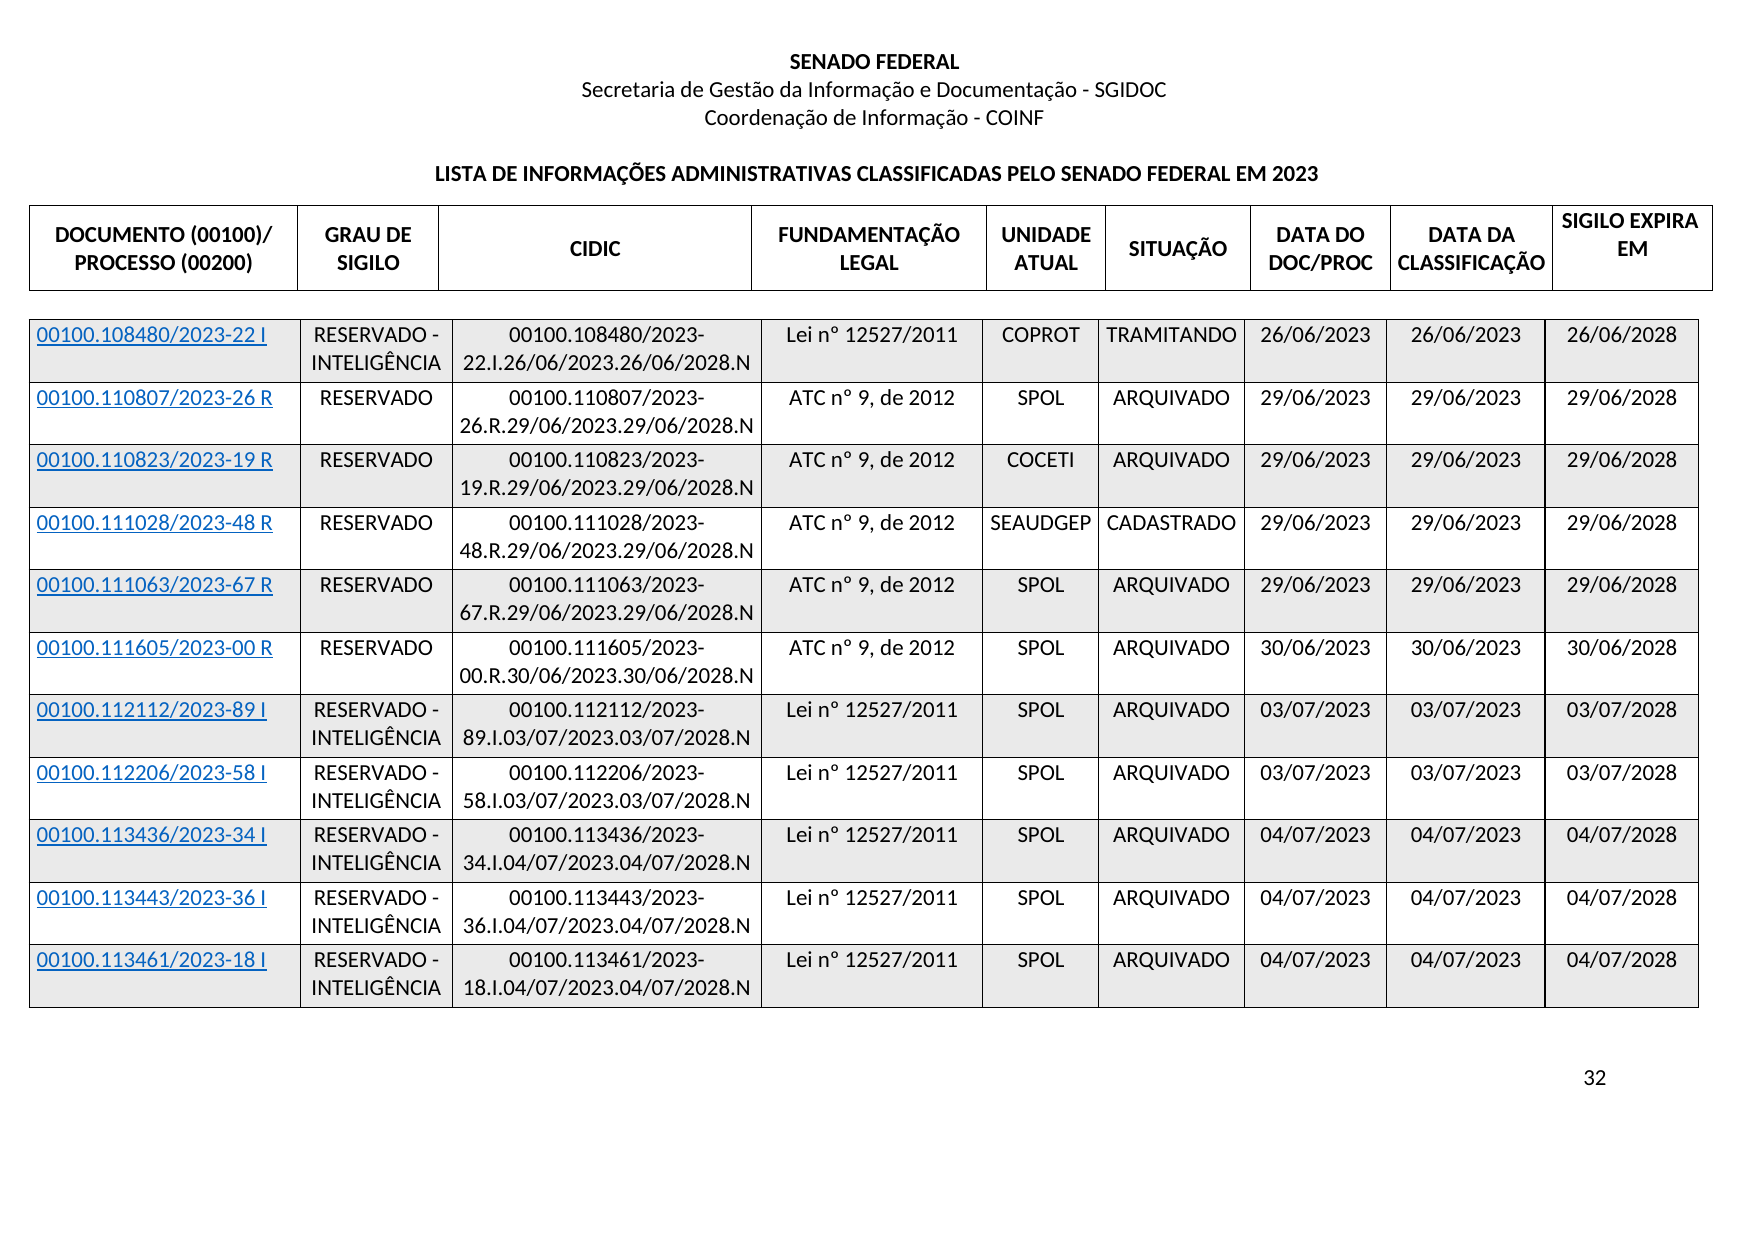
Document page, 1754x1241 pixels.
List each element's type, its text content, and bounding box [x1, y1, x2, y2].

table_cell RESERVADO - INTELIGÊNCIA [301, 820, 452, 882]
table_cell SPOL [983, 633, 1098, 694]
table_cell ATC nº 9, de 2012 [762, 445, 982, 507]
table_cell 29/06/2023 [1387, 445, 1544, 507]
table_cell 00100.113461/2023-18.I.04/07/2023.04/07/2028.N [453, 945, 761, 1007]
table_cell [1699, 632, 1713, 694]
table_cell [1699, 382, 1713, 444]
table_cell 00100.110807/2023-26.R.29/06/2023.29/06/2028.N [453, 383, 761, 444]
table_cell 04/07/2023 [1387, 820, 1544, 882]
table_cell 04/07/2028 [1546, 820, 1698, 882]
table_cell ARQUIVADO [1099, 945, 1244, 1007]
table_cell RESERVADO [301, 633, 452, 694]
table_cell 29/06/2023 [1245, 508, 1386, 569]
table_cell 29/06/2023 [1245, 445, 1386, 507]
table_cell 29/06/2023 [1387, 383, 1544, 444]
table_cell 00100.113443/2023-36 I [30, 883, 300, 944]
table_cell 00100.108480/2023-22.I.26/06/2023.26/06/2028.N [453, 320, 761, 382]
table_cell ATC nº 9, de 2012 [762, 508, 982, 569]
table_cell 29/06/2028 [1546, 383, 1698, 444]
table_cell 29/06/2028 [1546, 508, 1698, 569]
table_cell SPOL [983, 883, 1098, 944]
table_cell COPROT [983, 320, 1098, 382]
table_cell Lei nº 12527/2011 [762, 320, 982, 382]
table_cell [1699, 694, 1713, 757]
table_cell 00100.112112/2023-89.I.03/07/2023.03/07/2028.N [453, 695, 761, 757]
table_cell 03/07/2023 [1387, 695, 1544, 757]
table_cell 26/06/2023 [1387, 320, 1544, 382]
table_cell Lei nº 12527/2011 [762, 945, 982, 1007]
table_cell ARQUIVADO [1099, 633, 1244, 694]
table_cell [1699, 444, 1713, 507]
table_cell 29/06/2023 [1387, 570, 1544, 632]
table_cell 00100.112112/2023-89 I [30, 695, 300, 757]
table_cell ARQUIVADO [1099, 695, 1244, 757]
table_cell RESERVADO - INTELIGÊNCIA [301, 320, 452, 382]
table_cell RESERVADO - INTELIGÊNCIA [301, 945, 452, 1007]
table_cell 00100.111028/2023-48.R.29/06/2023.29/06/2028.N [453, 508, 761, 569]
table_cell 29/06/2028 [1546, 445, 1698, 507]
table_cell Lei nº 12527/2011 [762, 695, 982, 757]
table_cell 00100.110807/2023-26 R [30, 383, 300, 444]
table_cell COCETI [983, 445, 1098, 507]
table_cell 00100.110823/2023-19.R.29/06/2023.29/06/2028.N [453, 445, 761, 507]
table_cell RESERVADO [301, 445, 452, 507]
table_cell ARQUIVADO [1099, 883, 1244, 944]
table_cell 04/07/2023 [1245, 945, 1386, 1007]
table_cell RESERVADO [301, 383, 452, 444]
table_cell 29/06/2023 [1245, 383, 1386, 444]
table_cell RESERVADO - INTELIGÊNCIA [301, 758, 452, 819]
table_cell ATC nº 9, de 2012 [762, 633, 982, 694]
table_cell 04/07/2028 [1546, 945, 1698, 1007]
table_cell TRAMITANDO [1099, 320, 1244, 382]
table_cell ATC nº 9, de 2012 [762, 383, 982, 444]
table_cell RESERVADO - INTELIGÊNCIA [301, 695, 452, 757]
table_cell [1699, 319, 1713, 382]
table_cell CADASTRADO [1099, 508, 1244, 569]
table_cell Lei nº 12527/2011 [762, 883, 982, 944]
table_cell 00100.113436/2023-34.I.04/07/2023.04/07/2028.N [453, 820, 761, 882]
table_cell SPOL [983, 570, 1098, 632]
table_cell SPOL [983, 383, 1098, 444]
table_cell RESERVADO - INTELIGÊNCIA [301, 883, 452, 944]
table_cell Lei nº 12527/2011 [762, 758, 982, 819]
table_cell 00100.113436/2023-34 I [30, 820, 300, 882]
table_cell [1699, 882, 1713, 944]
table_cell [1699, 819, 1713, 882]
table_cell ARQUIVADO [1099, 758, 1244, 819]
table_cell 03/07/2023 [1245, 695, 1386, 757]
table_cell SPOL [983, 695, 1098, 757]
table_cell RESERVADO [301, 508, 452, 569]
table_cell 03/07/2028 [1546, 758, 1698, 819]
table_cell 04/07/2023 [1245, 883, 1386, 944]
table_cell 00100.111063/2023-67.R.29/06/2023.29/06/2028.N [453, 570, 761, 632]
table_cell 30/06/2028 [1546, 633, 1698, 694]
table_cell 04/07/2023 [1245, 820, 1386, 882]
table_cell ARQUIVADO [1099, 383, 1244, 444]
table_cell 29/06/2023 [1245, 570, 1386, 632]
table_cell 04/07/2023 [1387, 883, 1544, 944]
table_cell 00100.111063/2023-67 R [30, 570, 300, 632]
table_cell ARQUIVADO [1099, 570, 1244, 632]
table_cell SPOL [983, 945, 1098, 1007]
table_cell SEAUDGEP [983, 508, 1098, 569]
table_cell 00100.113443/2023-36.I.04/07/2023.04/07/2028.N [453, 883, 761, 944]
table_cell 00100.112206/2023-58 I [30, 758, 300, 819]
table_cell SPOL [983, 758, 1098, 819]
table_cell 26/06/2023 [1245, 320, 1386, 382]
table_cell [1699, 569, 1713, 632]
table_cell ARQUIVADO [1099, 445, 1244, 507]
table_cell 03/07/2028 [1546, 695, 1698, 757]
table_cell RESERVADO [301, 570, 452, 632]
table_cell 04/07/2023 [1387, 945, 1544, 1007]
table_cell ATC nº 9, de 2012 [762, 570, 982, 632]
table_cell 30/06/2023 [1387, 633, 1544, 694]
table_cell 00100.112206/2023-58.I.03/07/2023.03/07/2028.N [453, 758, 761, 819]
table_cell 00100.108480/2023-22 I [30, 320, 300, 382]
table_cell [1699, 757, 1713, 819]
table_cell 29/06/2028 [1546, 570, 1698, 632]
table_cell 03/07/2023 [1245, 758, 1386, 819]
table_cell 04/07/2028 [1546, 883, 1698, 944]
table_cell Lei nº 12527/2011 [762, 820, 982, 882]
table_cell 00100.111605/2023-00 R [30, 633, 300, 694]
table_cell 26/06/2028 [1546, 320, 1698, 382]
table_cell 03/07/2023 [1387, 758, 1544, 819]
table_cell SPOL [983, 820, 1098, 882]
table_cell ARQUIVADO [1099, 820, 1244, 882]
table_cell [1699, 944, 1713, 1007]
table_cell 29/06/2023 [1387, 508, 1544, 569]
table_cell [1699, 507, 1713, 569]
table_cell 30/06/2023 [1245, 633, 1386, 694]
table_cell 00100.113461/2023-18 I [30, 945, 300, 1007]
table_cell 00100.111028/2023-48 R [30, 508, 300, 569]
table_cell 00100.111605/2023-00.R.30/06/2023.30/06/2028.N [453, 633, 761, 694]
table_cell 00100.110823/2023-19 R [30, 445, 300, 507]
